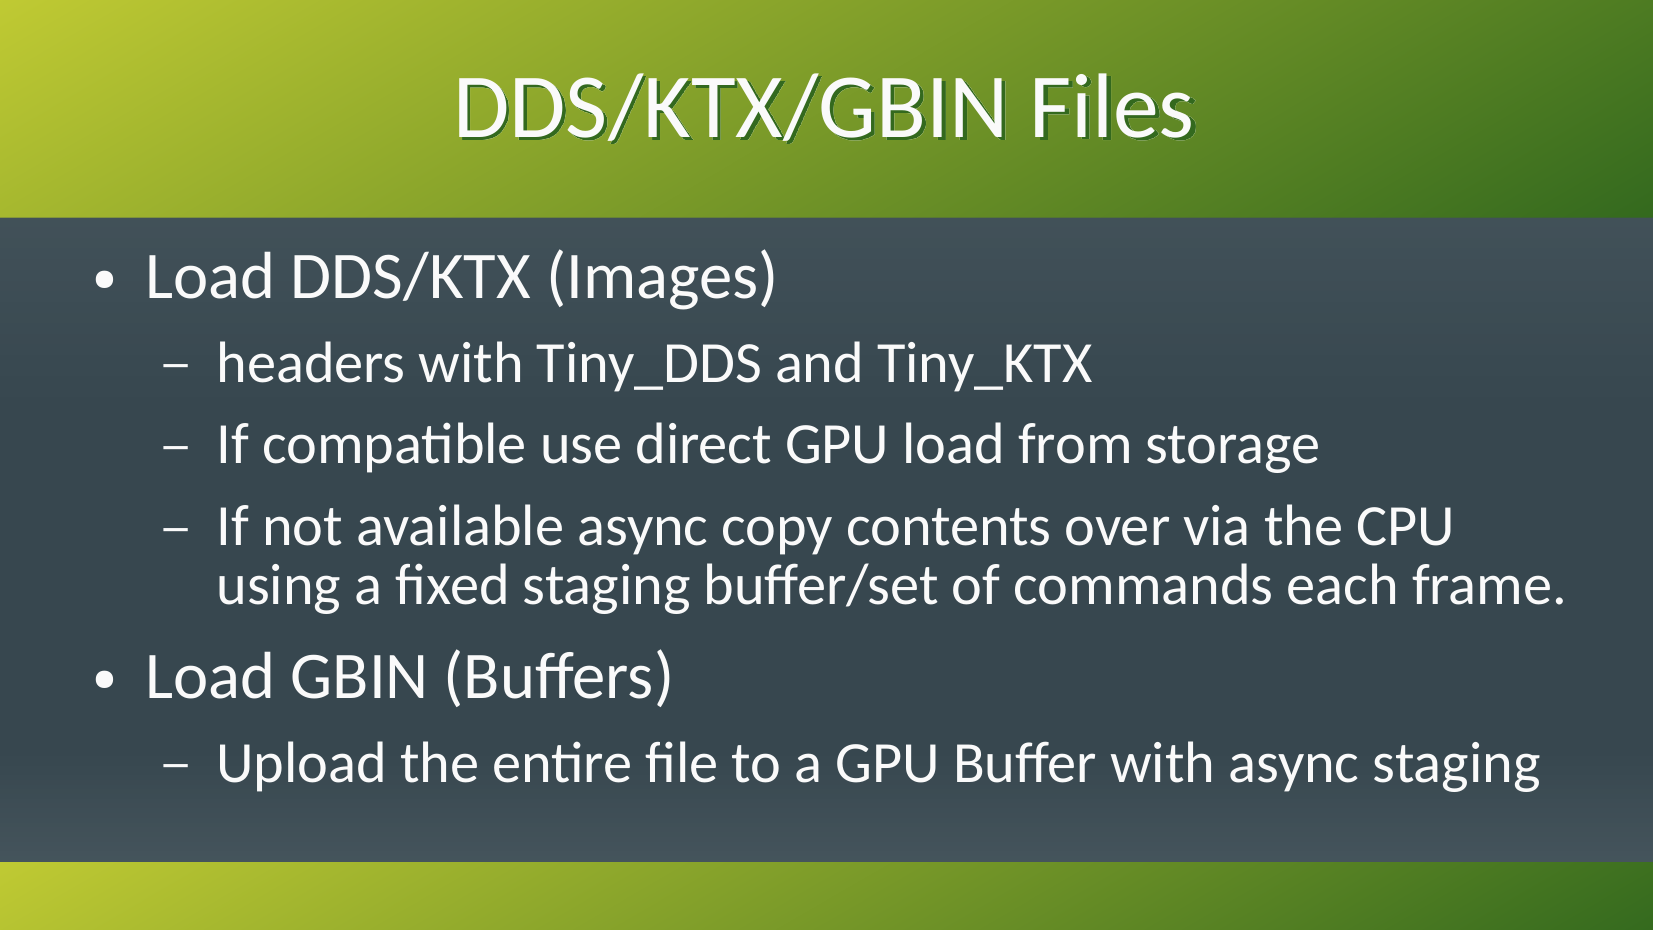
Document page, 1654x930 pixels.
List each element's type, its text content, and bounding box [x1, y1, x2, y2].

list Load DDS/KTX (Images) headers with Tiny_DDS and Tiny_KTX If compatible use direct GPU load from storage If not available async copy contents over via the CPU using a fixed staging buffer/set of commands each frame. Load GBIN (Buffers) Upload the entire file to a GPU Buffer with async staging [74, 248, 1575, 825]
title DDS/KTX/GBIN Files [74, 37, 1575, 193]
